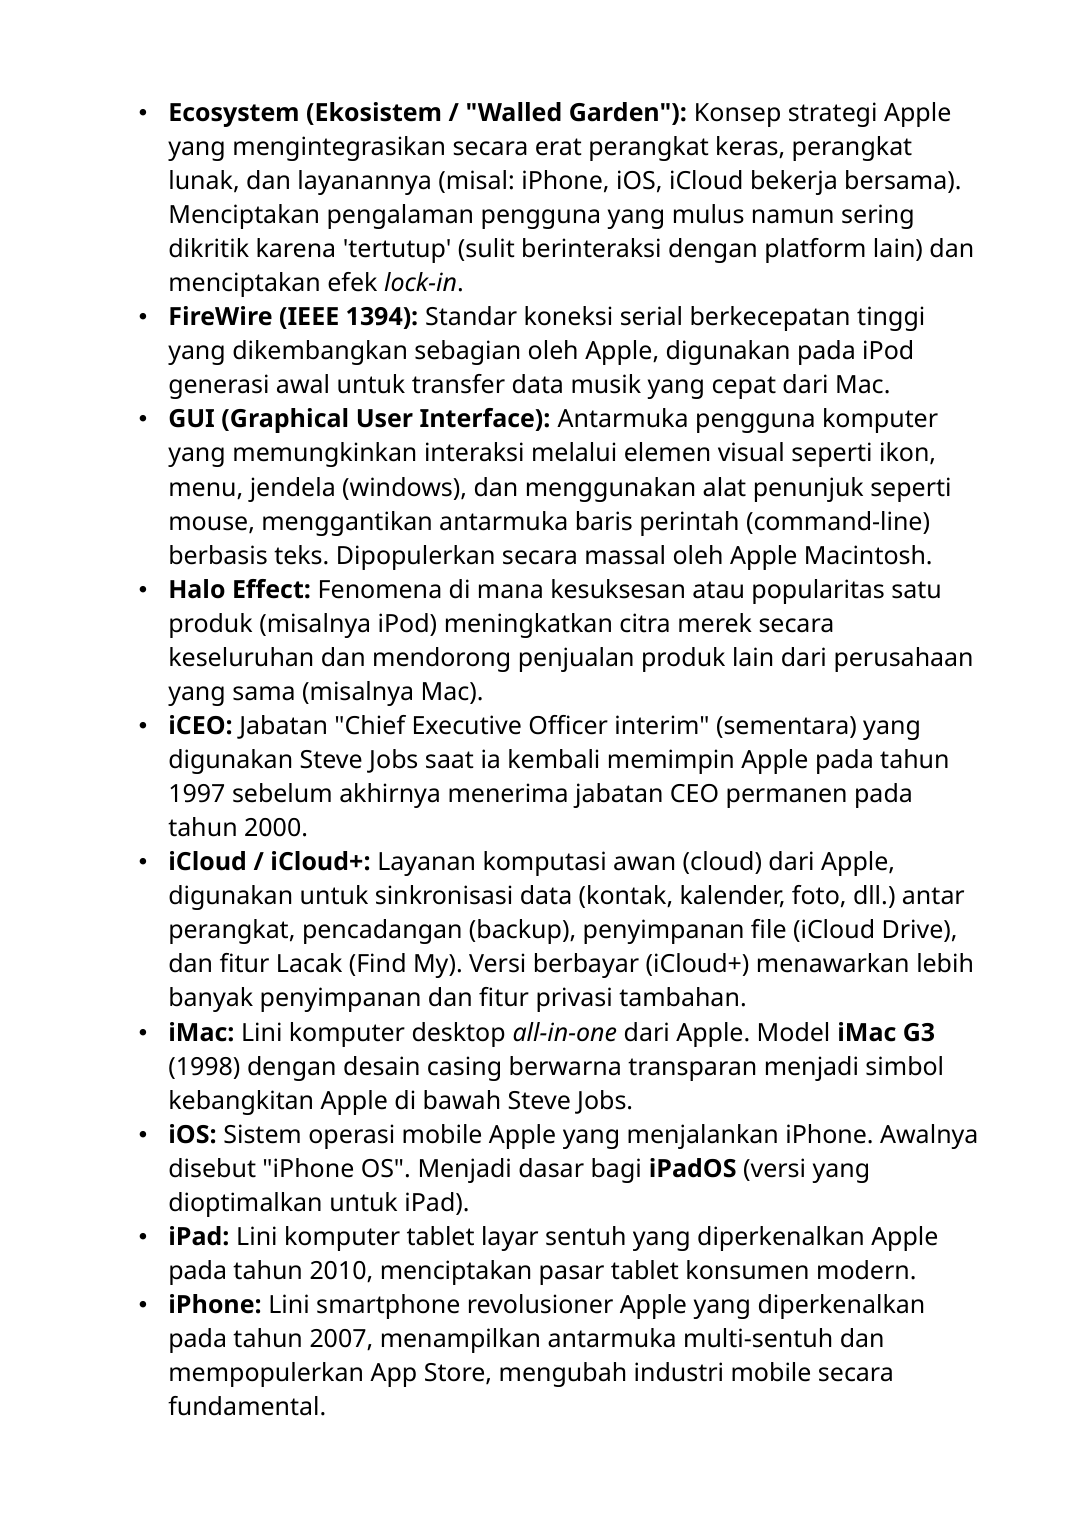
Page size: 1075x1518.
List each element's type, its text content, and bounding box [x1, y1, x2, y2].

list Halo Effect: Fenomena di mana kesuksesan atau popularitas satu produk (misalnya iPod) meningkatkan citra merek secara keseluruhan dan mendorong penjualan produk lain dari perusahaan yang sama (misalnya Mac). [139, 571, 980, 708]
list iPhone: Lini smartphone revolusioner Apple yang diperkenalkan pada tahun 2007, menampilkan antarmuka multi-sentuh dan mempopulerkan App Store, mengubah industri mobile secara fundamental. [139, 1287, 980, 1423]
list iPad: Lini komputer tablet layar sentuh yang diperkenalkan Apple pada tahun 2010, menciptakan pasar tablet konsumen modern. [139, 1218, 980, 1287]
list iCEO: Jabatan "Chief Executive Officer interim" (sementara) yang digunakan Steve Jobs saat ia kembali memimpin Apple pada tahun 1997 sebelum akhirnya menerima jabatan CEO permanen pada tahun 2000. [139, 708, 980, 844]
list Ecosystem (Ekosistem / "Walled Garden"): Konsep strategi Apple yang mengintegrasikan secara erat perangkat keras, perangkat lunak, dan layanannya (misal: iPhone, iOS, iCloud bekerja bersama). Menciptakan pengalaman pengguna yang mulus namun sering dikritik karena 'tertutup' (sulit berinteraksi dengan platform lain) dan menciptakan efek lock-in. [139, 94, 980, 299]
list FireWire (IEEE 1394): Standar koneksi serial berkecepatan tinggi yang dikembangkan sebagian oleh Apple, digunakan pada iPod generasi awal untuk transfer data musik yang cepat dari Mac. [139, 299, 980, 401]
list iOS: Sistem operasi mobile Apple yang menjalankan iPhone. Awalnya disebut "iPhone OS". Menjadi dasar bagi iPadOS (versi yang dioptimalkan untuk iPad). [139, 1116, 980, 1218]
list iCloud / iCloud+: Layanan komputasi awan (cloud) dari Apple, digunakan untuk sinkronisasi data (kontak, kalender, foto, dll.) antar perangkat, pencadangan (backup), penyimpanan file (iCloud Drive), dan fitur Lacak (Find My). Versi berbayar (iCloud+) menawarkan lebih banyak penyimpanan dan fitur privasi tambahan. [139, 844, 980, 1014]
list GUI (Graphical User Interface): Antarmuka pengguna komputer yang memungkinkan interaksi melalui elemen visual seperti ikon, menu, jendela (windows), dan menggunakan alat penunjuk seperti mouse, menggantikan antarmuka baris perintah (command-line) berbasis teks. Dipopulerkan secara massal oleh Apple Macintosh. [139, 401, 980, 571]
list iMac: Lini komputer desktop all-in-one dari Apple. Model iMac G3 (1998) dengan desain casing berwarna transparan menjadi simbol kebangkitan Apple di bawah Steve Jobs. [139, 1014, 980, 1116]
